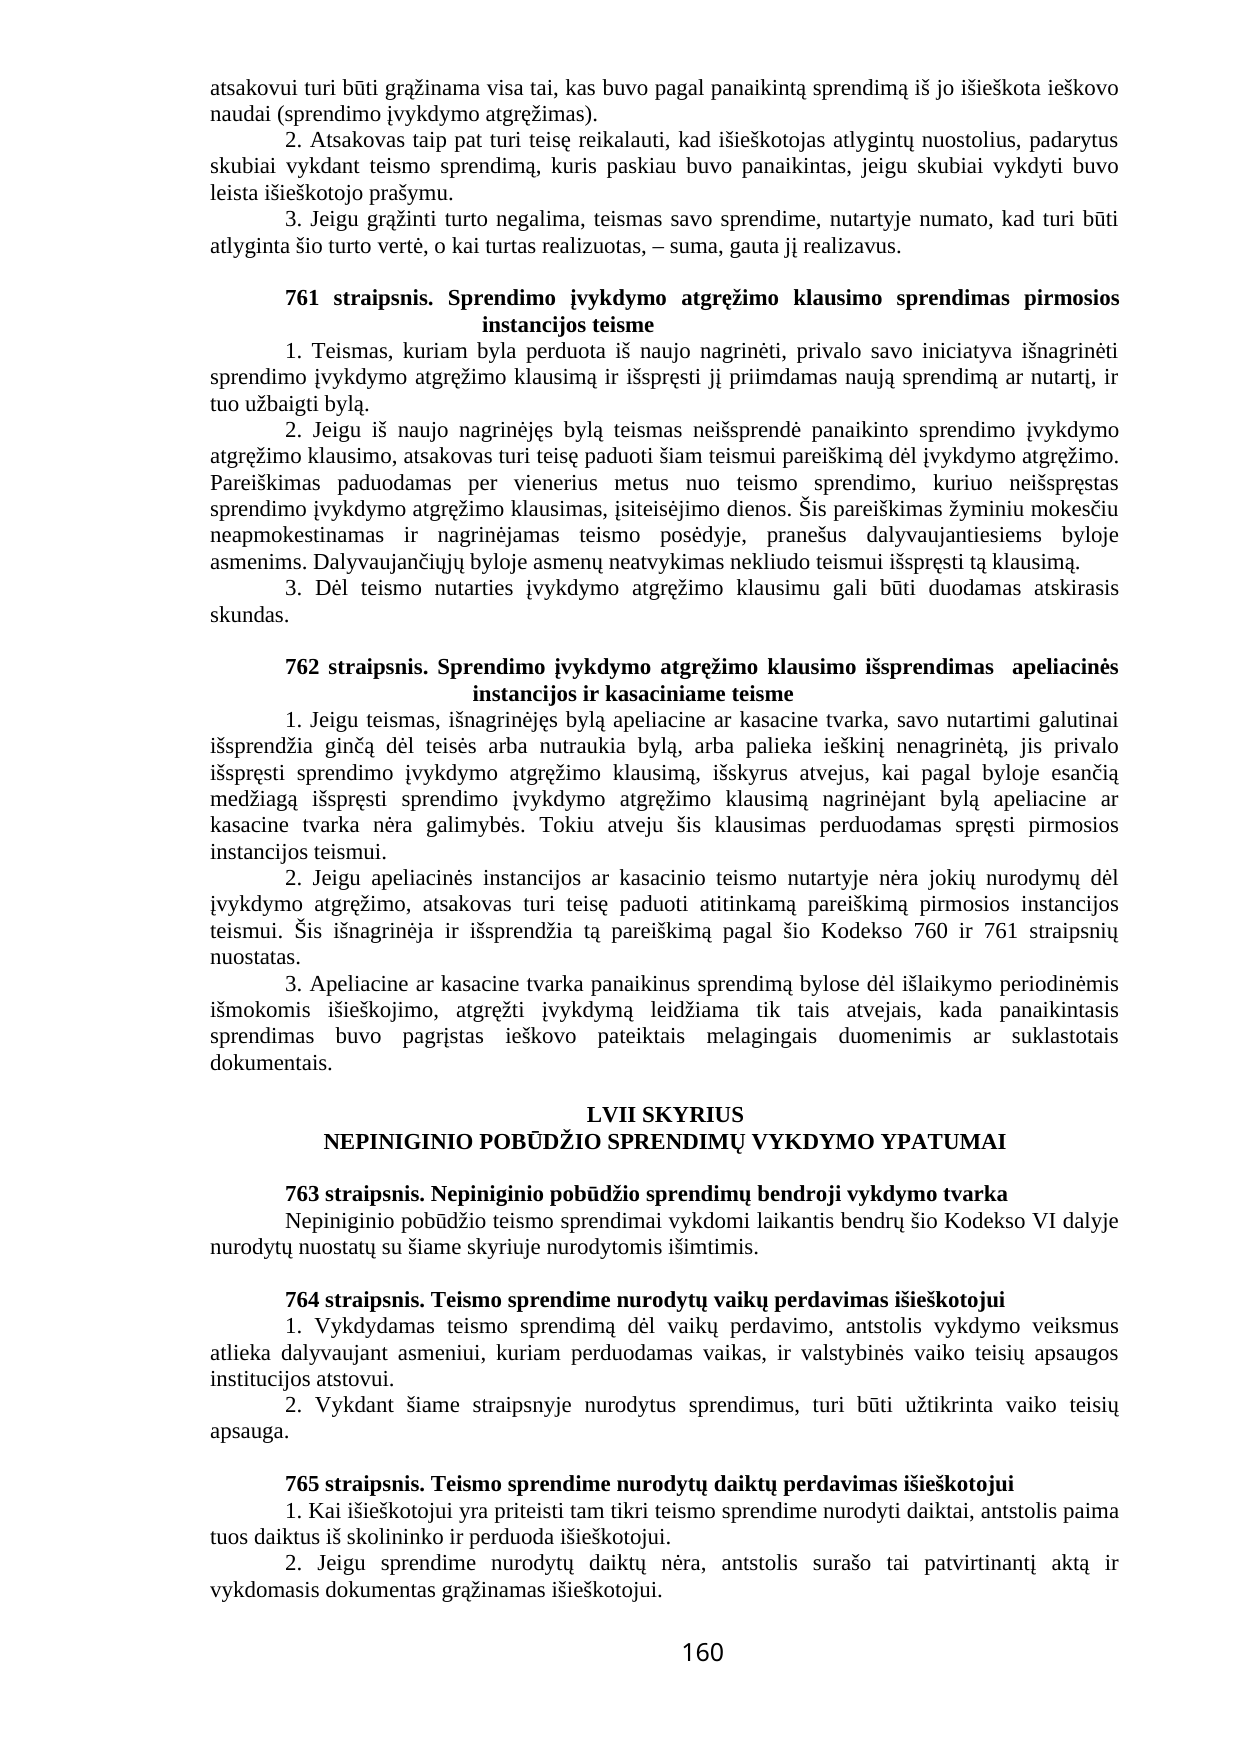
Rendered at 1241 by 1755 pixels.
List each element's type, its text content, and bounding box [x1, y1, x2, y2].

text Nepiniginio pobūdžio teismo sprendimai vykdomi laikantis bendrų šio Kodekso VI dalyje nurodytų nuostatų su šiame skyriuje nurodytomis išimtimis. [210, 1207, 1120, 1259]
text 1. Kai išieškotojui yra priteisti tam tikri teismo sprendime nurodyti daiktai, antstolis paima tuos daiktus iš skolininko ir perduoda išieškotojui. [210, 1497, 1120, 1549]
text NEPINIGINIO POBŪDŽIO SPRENDIMŲ VYKDYMO YPATUMAI [210, 1128, 1120, 1154]
text 3. Dėl teismo nutarties įvykdymo atgręžimo klausimu gali būti duodamas atskirasis skundas. [210, 574, 1120, 627]
text 1. Teismas, kuriam byla perduota iš naujo nagrinėti, privalo savo iniciatyva išnagrinėti sprendimo įvykdymo atgręžimo klausimą ir išspręsti jį priimdamas naują sprendimą ar nutartį, ir tuo užbaigti bylą. [210, 337, 1120, 416]
text 1. Vykdydamas teismo sprendimą dėl vaikų perdavimo, antstolis vykdymo veiksmus atlieka dalyvaujant asmeniui, kuriam perduodamas vaikas, ir valstybinės vaiko teisių apsaugos institucijos atstovui. [210, 1312, 1120, 1391]
text 765 straipsnis. Teismo sprendime nurodytų daiktų perdavimas išieškotojui [210, 1470, 1120, 1497]
text 2. Jeigu iš naujo nagrinėjęs bylą teismas neišsprendė panaikinto sprendimo įvykdymo atgręžimo klausimo, atsakovas turi teisę paduoti šiam teismui pareiškimą dėl įvykdymo atgręžimo. Pareiškimas paduodamas per vienerius metus nuo teismo sprendimo, kuriuo neišspręstas sprendimo įvykdymo atgręžimo klausimas, įsiteisėjimo dienos. Šis pareiškimas žyminiu mokesčiu neapmokestinamas ir nagrinėjamas teismo posėdyje, pranešus dalyvaujantiesiems byloje asmenims. Dalyvaujančiųjų byloje asmenų neatvykimas nekliudo teismui išspręsti tą klausimą. [210, 416, 1120, 574]
text 1. Jeigu teismas, išnagrinėjęs bylą apeliacine ar kasacine tvarka, savo nutartimi galutinai išsprendžia ginčą dėl teisės arba nutraukia bylą, arba palieka ieškinį nenagrinėtą, jis privalo išspręsti sprendimo įvykdymo atgręžimo klausimą, išskyrus atvejus, kai pagal byloje esančią medžiagą išspręsti sprendimo įvykdymo atgręžimo klausimą nagrinėjant bylą apeliacine ar kasacine tvarka nėra galimybės. Tokiu atveju šis klausimas perduodamas spręsti pirmosios instancijos teismui. [210, 706, 1120, 864]
text 3. Apeliacine ar kasacine tvarka panaikinus sprendimą bylose dėl išlaikymo periodinėmis išmokomis išieškojimo, atgręžti įvykdymą leidžiama tik tais atvejais, kada panaikintasis sprendimas buvo pagrįstas ieškovo pateiktais melagingais duomenimis ar suklastotais dokumentais. [210, 969, 1120, 1075]
text 2. Jeigu sprendime nurodytų daiktų nėra, antstolis surašo tai patvirtinantį aktą ir vykdomasis dokumentas grąžinamas išieškotojui. [210, 1549, 1120, 1602]
text 761 straipsnis. Sprendimo įvykdymo atgręžimo klausimo sprendimas pirmosios instancijos teisme [285, 284, 1120, 337]
text 764 straipsnis. Teismo sprendime nurodytų vaikų perdavimas išieškotojui [210, 1286, 1120, 1312]
text 762 straipsnis. Sprendimo įvykdymo atgręžimo klausimo išsprendimas apeliacinės instancijos ir kasaciniame teisme [285, 653, 1120, 706]
text 763 straipsnis. Nepiniginio pobūdžio sprendimų bendroji vykdymo tvarka [210, 1180, 1120, 1207]
subtitle LVII SKYRIUS [210, 1101, 1120, 1128]
text 2. Atsakovas taip pat turi teisę reikalauti, kad išieškotojas atlygintų nuostolius, padarytus skubiai vykdant teismo sprendimą, kuris paskiau buvo panaikintas, jeigu skubiai vykdyti buvo leista išieškotojo prašymu. [210, 126, 1120, 205]
text 2. Jeigu apeliacinės instancijos ar kasacinio teismo nutartyje nėra jokių nurodymų dėl įvykdymo atgręžimo, atsakovas turi teisę paduoti atitinkamą pareiškimą pirmosios instancijos teismui. Šis išnagrinėja ir išsprendžia tą pareiškimą pagal šio Kodekso 760 ir 761 straipsnių nuostatas. [210, 864, 1120, 969]
text 2. Vykdant šiame straipsnyje nurodytus sprendimus, turi būti užtikrinta vaiko teisių apsauga. [210, 1391, 1120, 1444]
text 3. Jeigu grąžinti turto negalima, teismas savo sprendime, nutartyje numato, kad turi būti atlyginta šio turto vertė, o kai turtas realizuotas, – suma, gauta jį realizavus. [210, 205, 1120, 258]
text atsakovui turi būti grąžinama visa tai, kas buvo pagal panaikintą sprendimą iš jo išieškota ieškovo naudai (sprendimo įvykdymo atgręžimas). [210, 73, 1120, 126]
